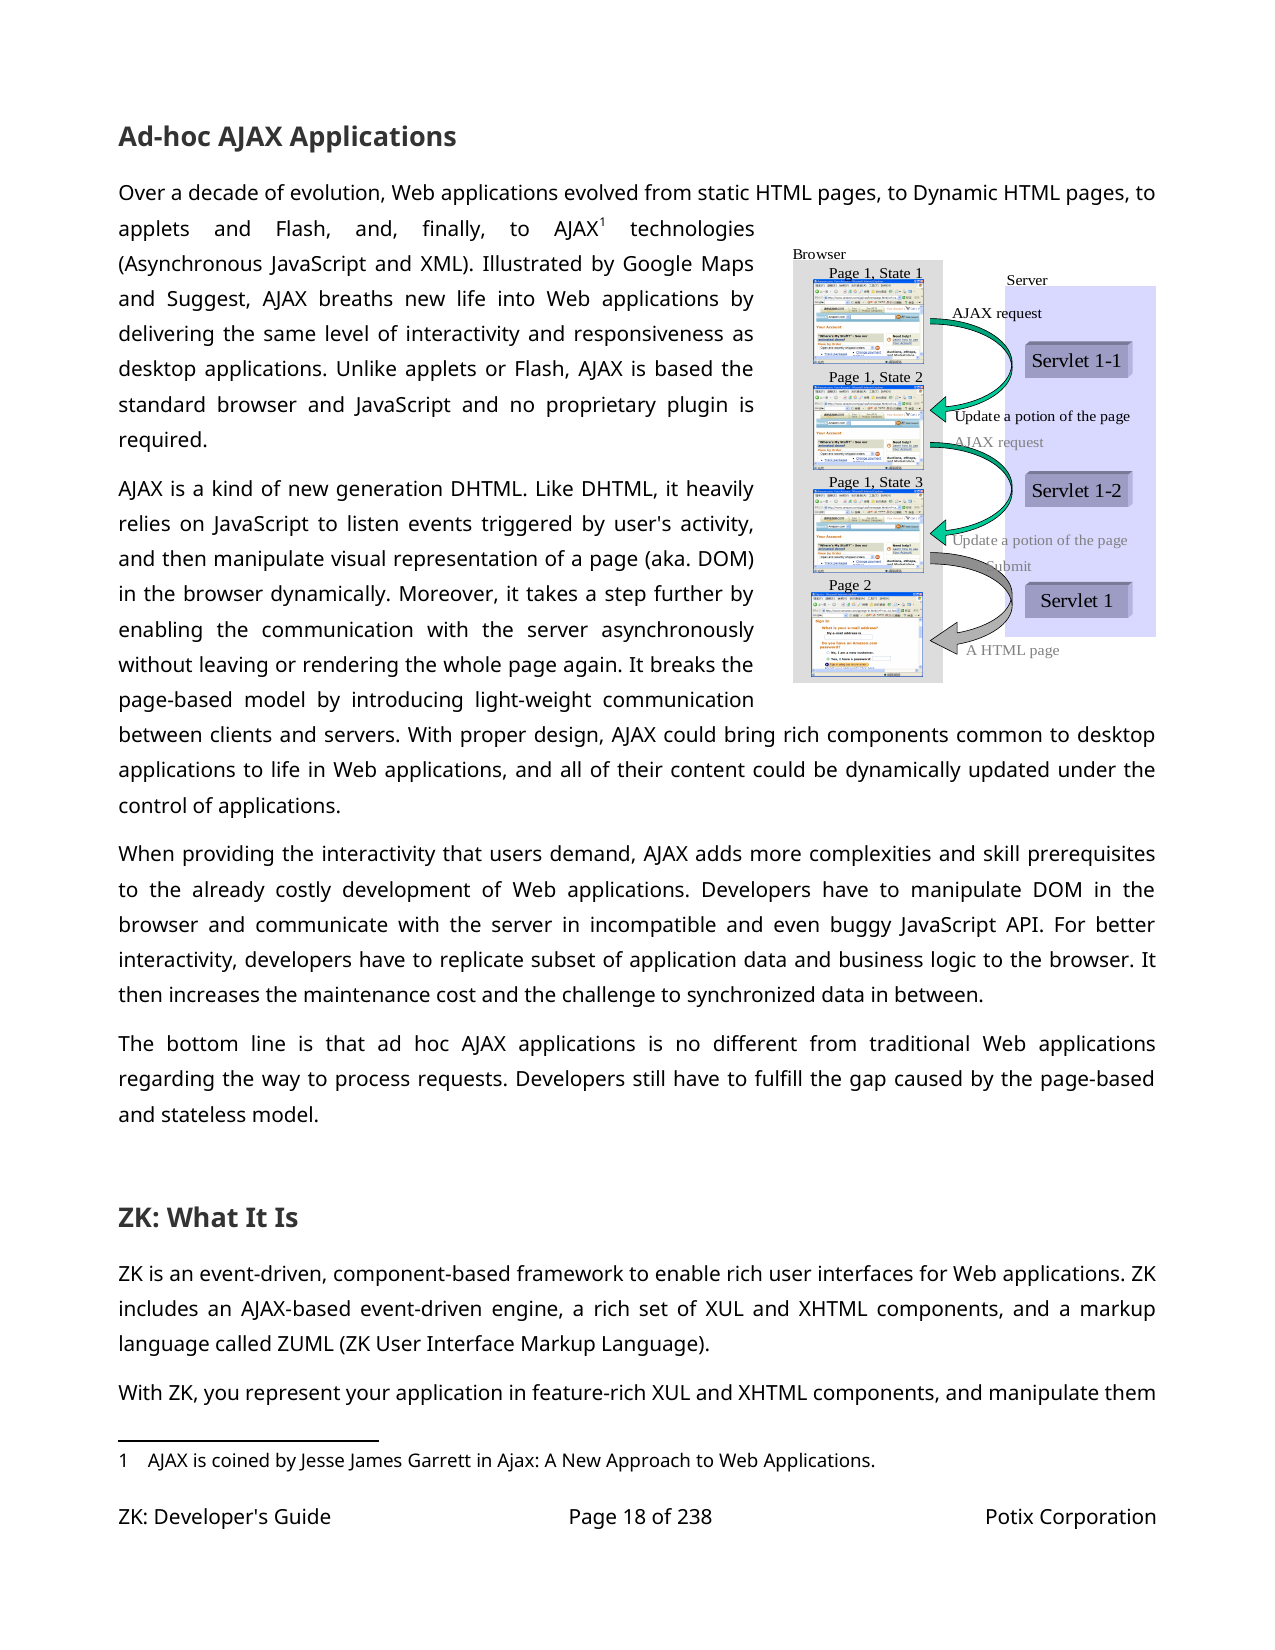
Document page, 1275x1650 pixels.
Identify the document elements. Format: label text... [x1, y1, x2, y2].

subtitle ZK: What It Is [118, 1199, 1157, 1236]
text With ZK, you represent your application in feature-rich XUL and XHTML components, and manipulate them [118, 1378, 1157, 1407]
text ZK is an event-driven, component-based framework to enable rich user interfaces for Web applications. ZK includes an AJAX-based event-driven engine, a rich set of XUL and XHTML components, and a markup language called ZUML (ZK User Interface Markup Language). [118, 1259, 1157, 1358]
text AJAX is coined by Jesse James Garrett in Ajax: A New Approach to Web Applications. [118, 1447, 1157, 1473]
text When providing the interactivity that users demand, AJAX adds more complexities and skill prerequisites to the already costly development of Web applications. Developers have to manipulate DOM in the browser and communicate with the server in incompatible and even buggy JavaScript API. For better interactivity, developers have to replicate subset of application data and business logic to the browser. It then increases the maintenance cost and the challenge to synchronized data in between. [118, 839, 1157, 1009]
text The bottom line is that ad hoc AJAX applications is no different from traditional Web applications regarding the way to process requests. Developers still have to fulfill the gap caused by the page-based and stateless model. [118, 1029, 1157, 1128]
text AJAX is a kind of new generation DHTML. Like DHTML, it heavily relies on JavaScript to listen events triggered by user's activity, and then manipulate visual representation of a page (aka. DOM) in the browser dynamically. Moreover, it takes a step further by enabling the communication with the server asynchronously without leaving or rendering the whole page again. It breaks the page-based model by introducing light-weight communication between clients and servers. With proper design, AJAX could bring rich components common to desktop applications to life in Web applications, and all of their content could be dynamically updated under the control of applications. [118, 474, 1157, 819]
text Over a decade of evolution, Web applications evolved from static HTML pages, to Dynamic HTML pages, to applets and Flash, and, finally, to AJAX technologies (Asynchronous JavaScript and XML). Illustrated by Google Maps and Suggest, AJAX breaths new life into Web applications by delivering the same level of interactivity and responsiveness as desktop applications. Unlike applets or Flash, AJAX is based the standard browser and JavaScript and no proprietary plugin is required. [118, 178, 1157, 453]
subtitle Ad-hoc AJAX Applications [118, 118, 1157, 155]
